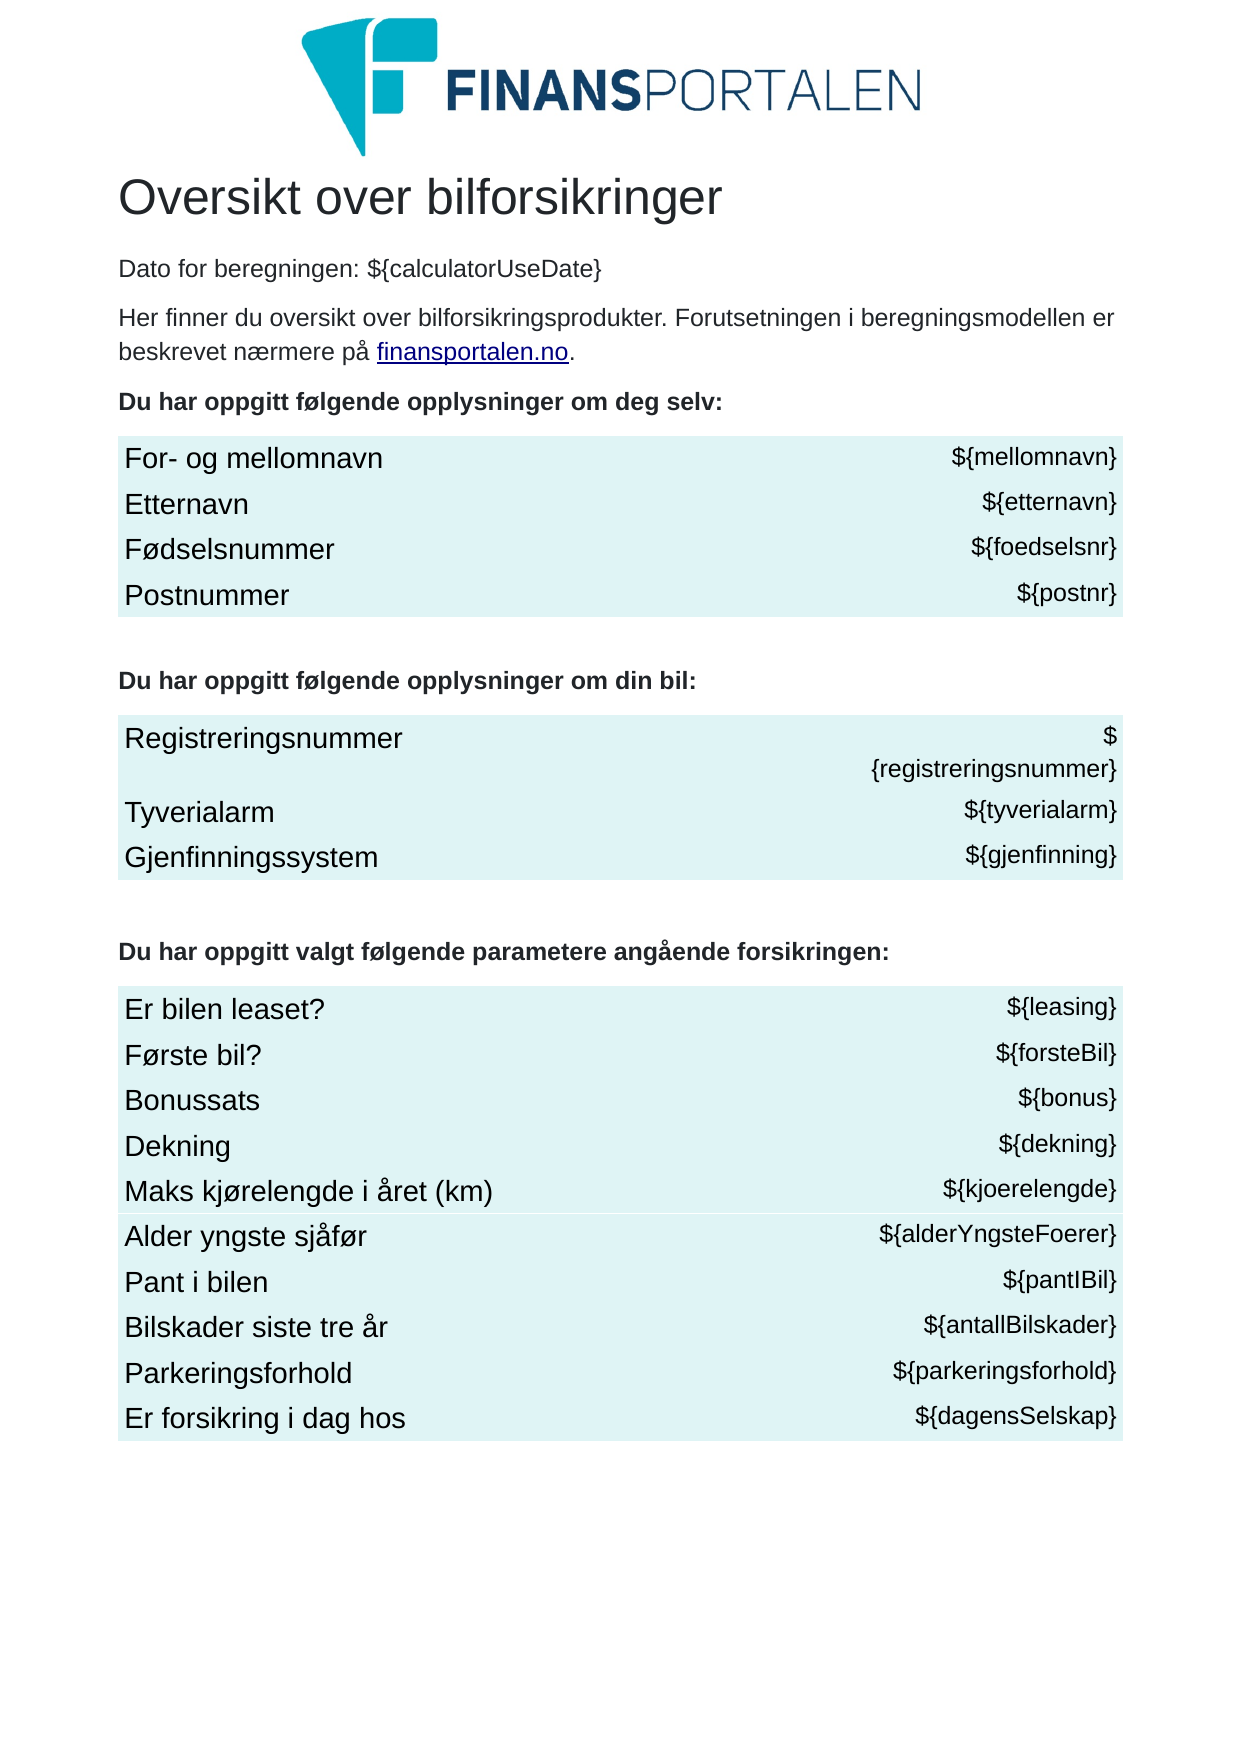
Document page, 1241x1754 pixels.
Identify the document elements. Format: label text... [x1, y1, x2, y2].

table_cell Parkeringsforhold [118, 1350, 855, 1395]
table_header ${mellomnavn} [856, 436, 1123, 481]
table_cell ${alderYngsteFoerer} [855, 1214, 1123, 1259]
text Du har oppgitt følgende opplysninger om deg selv: [118, 386, 1122, 415]
table_cell ${forsteBil} [855, 1032, 1123, 1077]
table_cell Første bil? [118, 1032, 855, 1077]
table_cell ${gjenfinning} [856, 834, 1123, 880]
table_cell ${antallBilskader} [855, 1304, 1123, 1350]
table_cell ${bonus} [855, 1077, 1123, 1123]
text Du har oppgitt følgende opplysninger om din bil: [118, 666, 1122, 695]
table_cell Tyverialarm [118, 789, 856, 834]
text Her finner du oversikt over bilforsikringsprodukter. Forutsetningen i beregningsmodellen er beskrevet nærmere på finansportalen.no. [118, 303, 1122, 366]
text Dato for beregningen: ${calculatorUseDate} [118, 254, 1122, 283]
table_header Registreringsnummer [118, 715, 856, 789]
text Du har oppgitt valgt følgende parametere angående forsikringen: [118, 937, 1122, 966]
table_header ${leasing} [855, 986, 1123, 1032]
table_cell Er forsikring i dag hos [118, 1395, 855, 1441]
table_cell ${pantIBil} [855, 1259, 1123, 1304]
table_cell Pant i bilen [118, 1259, 855, 1304]
table_header Er bilen leaset? [118, 986, 855, 1032]
table_cell Gjenfinningssystem [118, 834, 856, 880]
table_cell Etternavn [118, 481, 856, 526]
table_cell ${kjoerelengde} [855, 1168, 1123, 1213]
picture [118, 0, 1123, 172]
table_cell ${parkeringsforhold} [855, 1350, 1123, 1395]
table_cell Bilskader siste tre år [118, 1304, 855, 1350]
table_cell ${postnr} [856, 572, 1123, 617]
table_cell Alder yngste sjåfør [118, 1214, 855, 1259]
table_cell ${foedselsnr} [856, 526, 1123, 572]
table_header ${registreringsnummer} [856, 715, 1123, 789]
table_cell Bonussats [118, 1077, 855, 1123]
table_cell Dekning [118, 1123, 855, 1168]
table_cell ${dagensSelskap} [855, 1395, 1123, 1441]
table_header For- og mellomnavn [118, 436, 856, 481]
text Oversikt over bilforsikringer [118, 172, 1122, 225]
table_cell ${tyverialarm} [856, 789, 1123, 834]
table_cell Postnummer [118, 572, 856, 617]
table_cell ${etternavn} [856, 481, 1123, 526]
table_cell ${dekning} [855, 1123, 1123, 1168]
table_cell Fødselsnummer [118, 526, 856, 572]
table_cell Maks kjørelengde i året (km) [118, 1168, 855, 1213]
